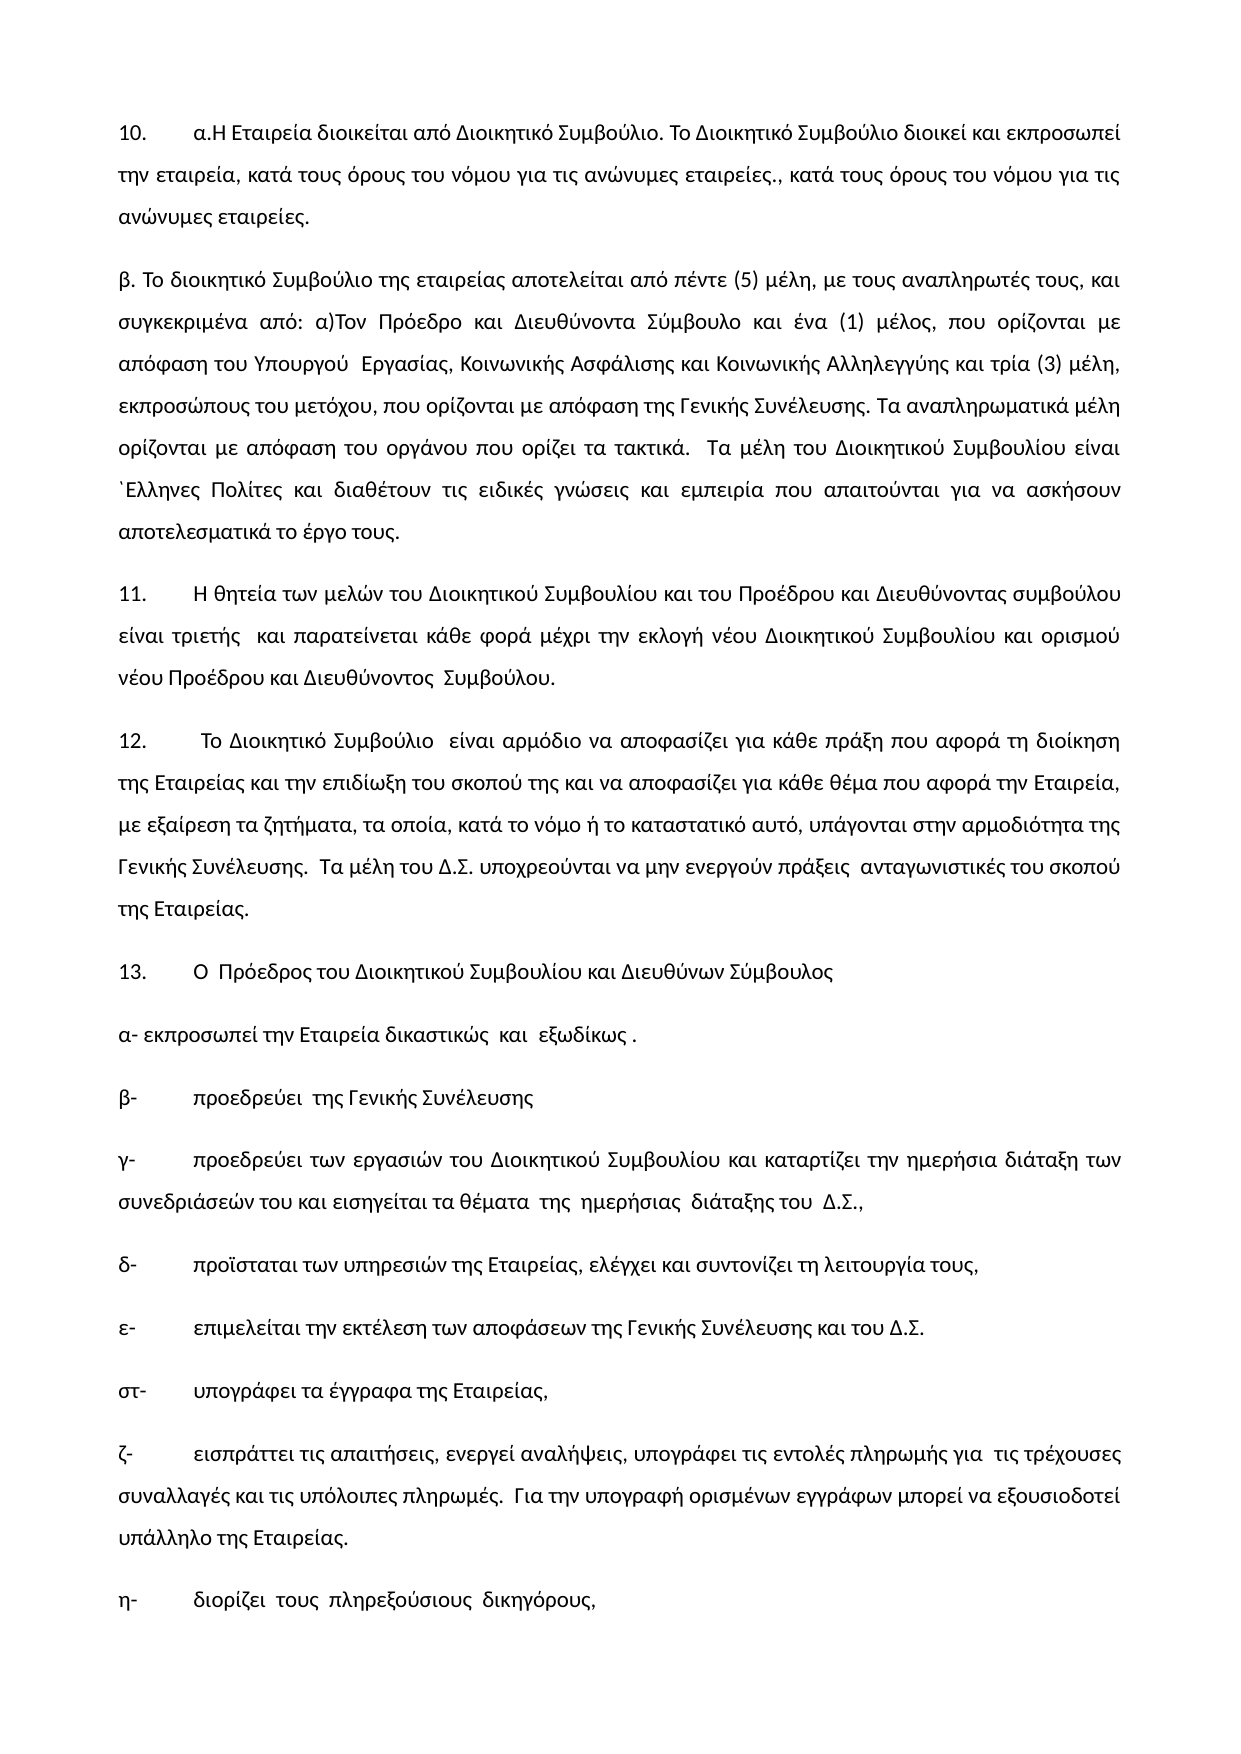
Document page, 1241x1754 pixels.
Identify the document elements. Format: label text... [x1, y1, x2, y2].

text δ- προϊσταται των υπηρεσιών της Εταιρείας, ελέγχει και συντονίζει τη λειτουργία τους, [118, 1250, 1122, 1278]
text β- προεδρεύει της Γενικής Συνέλευσης [118, 1083, 1122, 1111]
text α- εκπροσωπεί την Εταιρεία δικαστικώς και εξωδίκως . [118, 1020, 1122, 1048]
text 12. Το Διοικητικό Συμβούλιο είναι αρμόδιο να αποφασίζει για κάθε πράξη που αφορά τη διοίκηση της Εταιρείας και την επιδίωξη του σκοπού της και να αποφασίζει για κάθε θέμα που αφορά την Εταιρεία, με εξαίρεση τα ζητήματα, τα οποία, κατά το νόμο ή το καταστατικό αυτό, υπάγονται στην αρμοδιότητα της Γενικής Συνέλευσης. Τα μέλη του Δ.Σ. υποχρεούνται να μην ενεργούν πράξεις ανταγωνιστικές του σκοπού της Εταιρείας. [118, 726, 1122, 922]
text στ- υπογράφει τα έγγραφα της Εταιρείας, [118, 1376, 1122, 1404]
text ε- επιμελείται την εκτέλεση των αποφάσεων της Γενικής Συνέλευσης και του Δ.Σ. [118, 1313, 1122, 1341]
text 11. Η θητεία των μελών του Διοικητικού Συμβουλίου και του Προέδρου και Διευθύνοντας συμβούλου είναι τριετής και παρατείνεται κάθε φορά μέχρι την εκλογή νέου Διοικητικού Συμβουλίου και ορισμού νέου Προέδρου και Διευθύνοντος Συμβούλου. [118, 579, 1122, 692]
text 10. α.Η Εταιρεία διοικείται από Διοικητικό Συμβούλιο. Το Διοικητικό Συμβούλιο διοικεί και εκπροσωπεί την εταιρεία, κατά τους όρους του νόμου για τις ανώνυμες εταιρείες., κατά τους όρους του νόμου για τις ανώνυμες εταιρείες. [118, 118, 1122, 230]
text 13. Ο Πρόεδρος του Διοικητικού Συμβουλίου και Διευθύνων Σύμβουλος [118, 957, 1122, 985]
text ζ- εισπράττει τις απαιτήσεις, ενεργεί αναλήψεις, υπογράφει τις εντολές πληρωμής για τις τρέχουσες συναλλαγές και τις υπόλοιπες πληρωμές. Για την υπογραφή ορισμένων εγγράφων μπορεί να εξουσιοδοτεί υπάλληλο της Εταιρείας. [118, 1439, 1122, 1551]
text η- διορίζει τους πληρεξούσιους δικηγόρους, [118, 1586, 1122, 1613]
text β. Το διοικητικό Συμβούλιο της εταιρείας αποτελείται από πέντε (5) μέλη, με τους αναπληρωτές τους, και συγκεκριμένα από: α)Τον Πρόεδρο και Διευθύνοντα Σύμβουλο και ένα (1) μέλος, που ορίζονται με απόφαση του Υπουργού Εργασίας, Κοινωνικής Ασφάλισης και Κοινωνικής Αλληλεγγύης και τρία (3) μέλη, εκπροσώπους του μετόχου, που ορίζονται με απόφαση της Γενικής Συνέλευσης. Τα αναπληρωματικά μέλη ορίζονται με απόφαση του οργάνου που ορίζει τα τακτικά. Τα μέλη του Διοικητικού Συμβουλίου είναι `Ελληνες Πολίτες και διαθέτουν τις ειδικές γνώσεις και εμπειρία που απαιτούνται για να ασκήσουν αποτελεσματικά το έργο τους. [118, 265, 1122, 545]
text γ- προεδρεύει των εργασιών του Διοικητικού Συμβουλίου και καταρτίζει την ημερήσια διάταξη των συνεδριάσεών του και εισηγείται τα θέματα της ημερήσιας διάταξης του Δ.Σ., [118, 1146, 1122, 1216]
